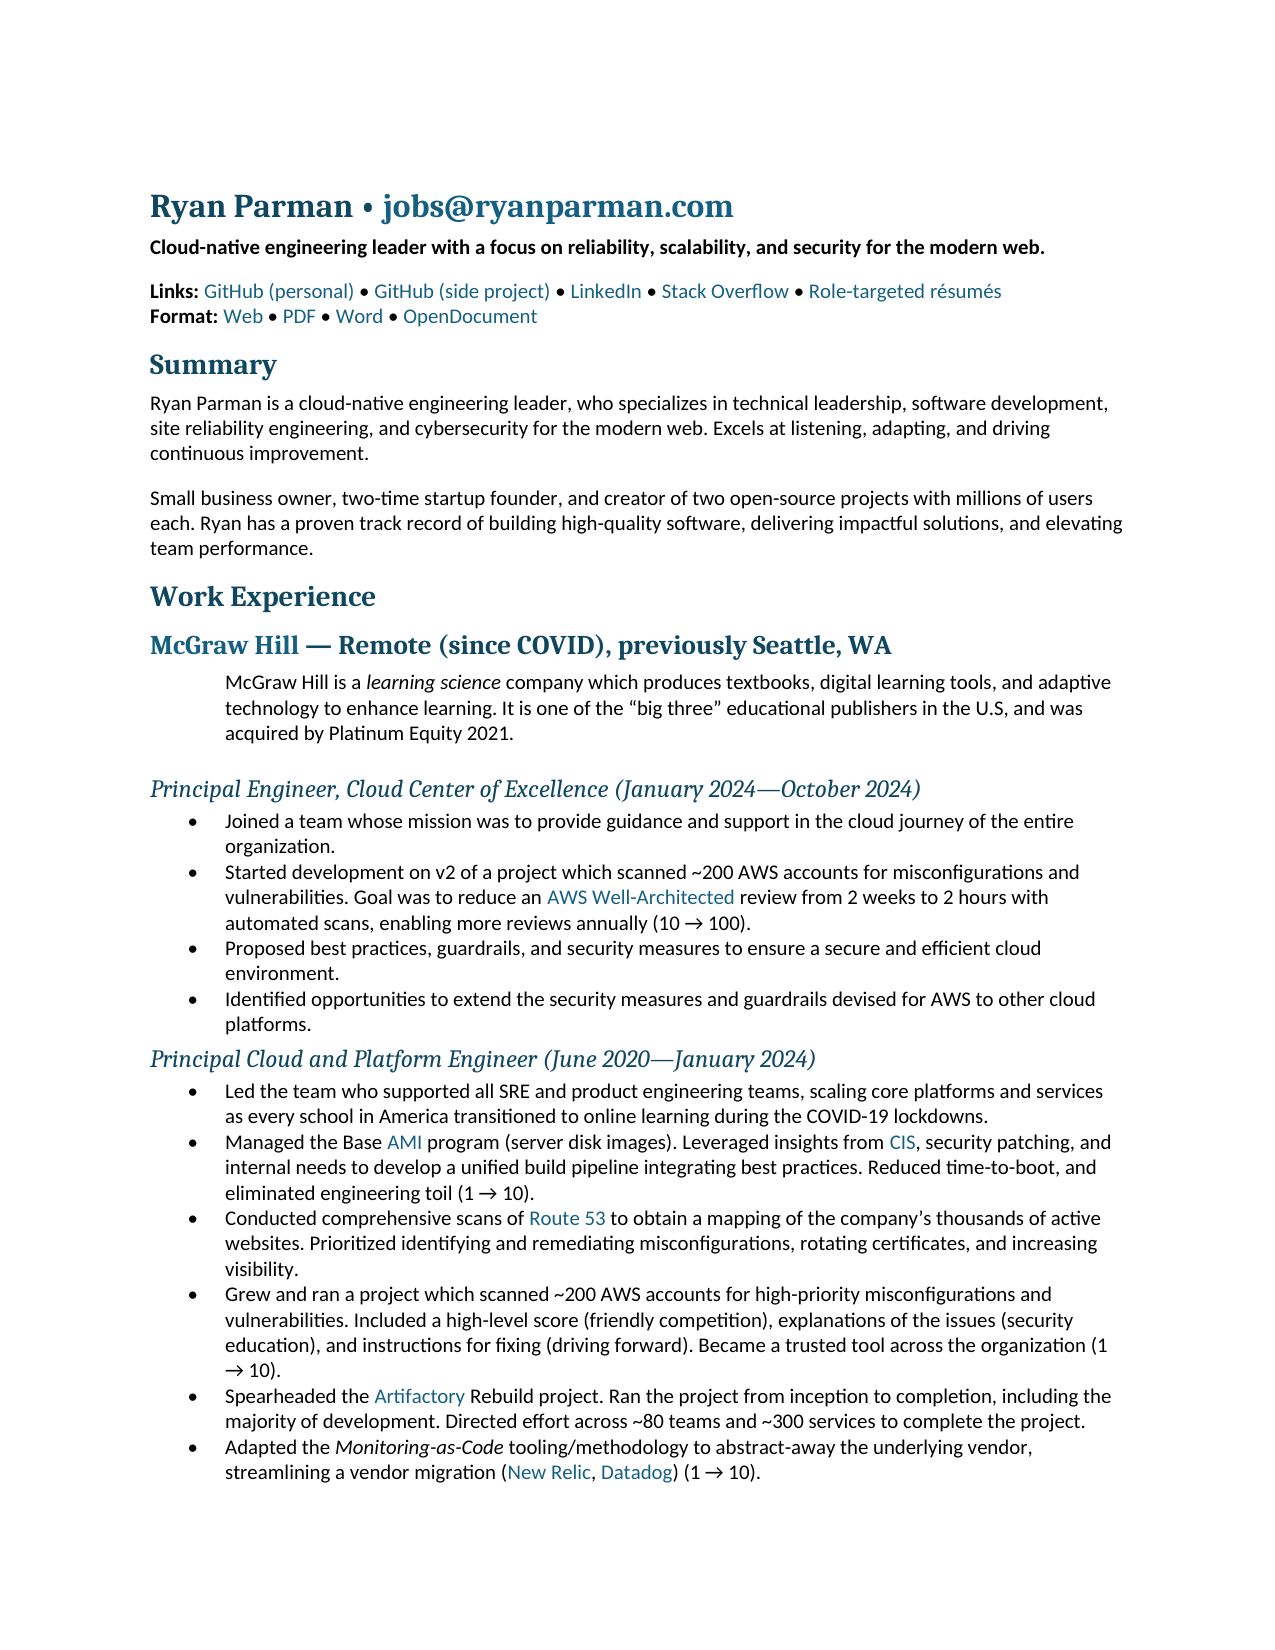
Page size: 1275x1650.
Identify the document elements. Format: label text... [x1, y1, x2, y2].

text McGraw Hill is a learning science company which produces textbooks, digital learning tools, and adaptive technology to enhance learning. It is one of the “big three” educational publishers in the U.S, and was acquired by Platinum Equity 2021. [225, 669, 1125, 746]
list Conducted comprehensive scans of Route 53 to obtain a mapping of the company’s thousands of active websites. Prioritized identifying and remediating misconfigurations, rotating certificates, and increasing visibility. [187, 1205, 1125, 1281]
subtitle Work Experience [150, 580, 1125, 613]
subtitle Principal Engineer, Cloud Center of Excellence (January 2024—October 2024) [150, 775, 1125, 804]
list Identified opportunities to extend the security measures and guardrails devised for AWS to other cloud platforms. [187, 986, 1125, 1037]
subtitle Summary [150, 348, 1125, 381]
subtitle Principal Cloud and Platform Engineer (June 2020—January 2024) [150, 1045, 1125, 1074]
list Started development on v2 of a project which scanned ~200 AWS accounts for misconfigurations and vulnerabilities. Goal was to reduce an AWS Well-Architected review from 2 weeks to 2 hours with automated scans, enabling more reviews annually (10 → 100). [187, 859, 1125, 935]
list Joined a team whose mission was to provide guidance and support in the cloud journey of the entire organization. [187, 808, 1125, 859]
subtitle Ryan Parman • jobs@ryanparman.com [150, 187, 1125, 226]
list Grew and ran a project which scanned ~200 AWS accounts for high-priority misconfigurations and vulnerabilities. Included a high-level score (friendly competition), explanations of the issues (security education), and instructions for fixing (driving forward). Became a trusted tool across the organization (1 → 10). [187, 1281, 1125, 1383]
subtitle McGraw Hill — Remote (since COVID), previously Seattle, WA [150, 630, 1125, 661]
text Small business owner, two-time startup founder, and creator of two open-source projects with millions of users each. Ryan has a proven track record of building high-quality software, delivering impactful solutions, and elevating team performance. [150, 485, 1125, 561]
text Links: GitHub (personal) • GitHub (side project) • LinkedIn • Stack Overflow • Role-targeted résumés Format: Web • PDF • Word • OpenDocument [150, 278, 1125, 329]
list Adapted the Monitoring-as-Code tooling/methodology to abstract-away the underlying vendor, streamlining a vendor migration (New Relic, Datadog) (1 → 10). [187, 1434, 1125, 1485]
list Proposed best practices, guardrails, and security measures to ensure a secure and efficient cloud environment. [187, 935, 1125, 986]
list Managed the Base AMI program (server disk images). Leveraged insights from CIS, security patching, and internal needs to develop a unified build pipeline integrating best practices. Reduced time-to-boot, and eliminated engineering toil (1 → 10). [187, 1129, 1125, 1205]
list Led the team who supported all SRE and product engineering teams, scaling core platforms and services as every school in America transitioned to online learning during the COVID-19 lockdowns. [187, 1078, 1125, 1129]
list Spearheaded the Artifactory Rebuild project. Ran the project from inception to completion, including the majority of development. Directed effort across ~80 teams and ~300 services to complete the project. [187, 1383, 1125, 1434]
text Cloud-native engineering leader with a focus on reliability, scalability, and security for the modern web. [150, 234, 1125, 259]
text Ryan Parman is a cloud-native engineering leader, who specializes in technical leadership, software development, site reliability engineering, and cybersecurity for the modern web. Excels at listening, adapting, and driving continuous improvement. [150, 390, 1125, 466]
